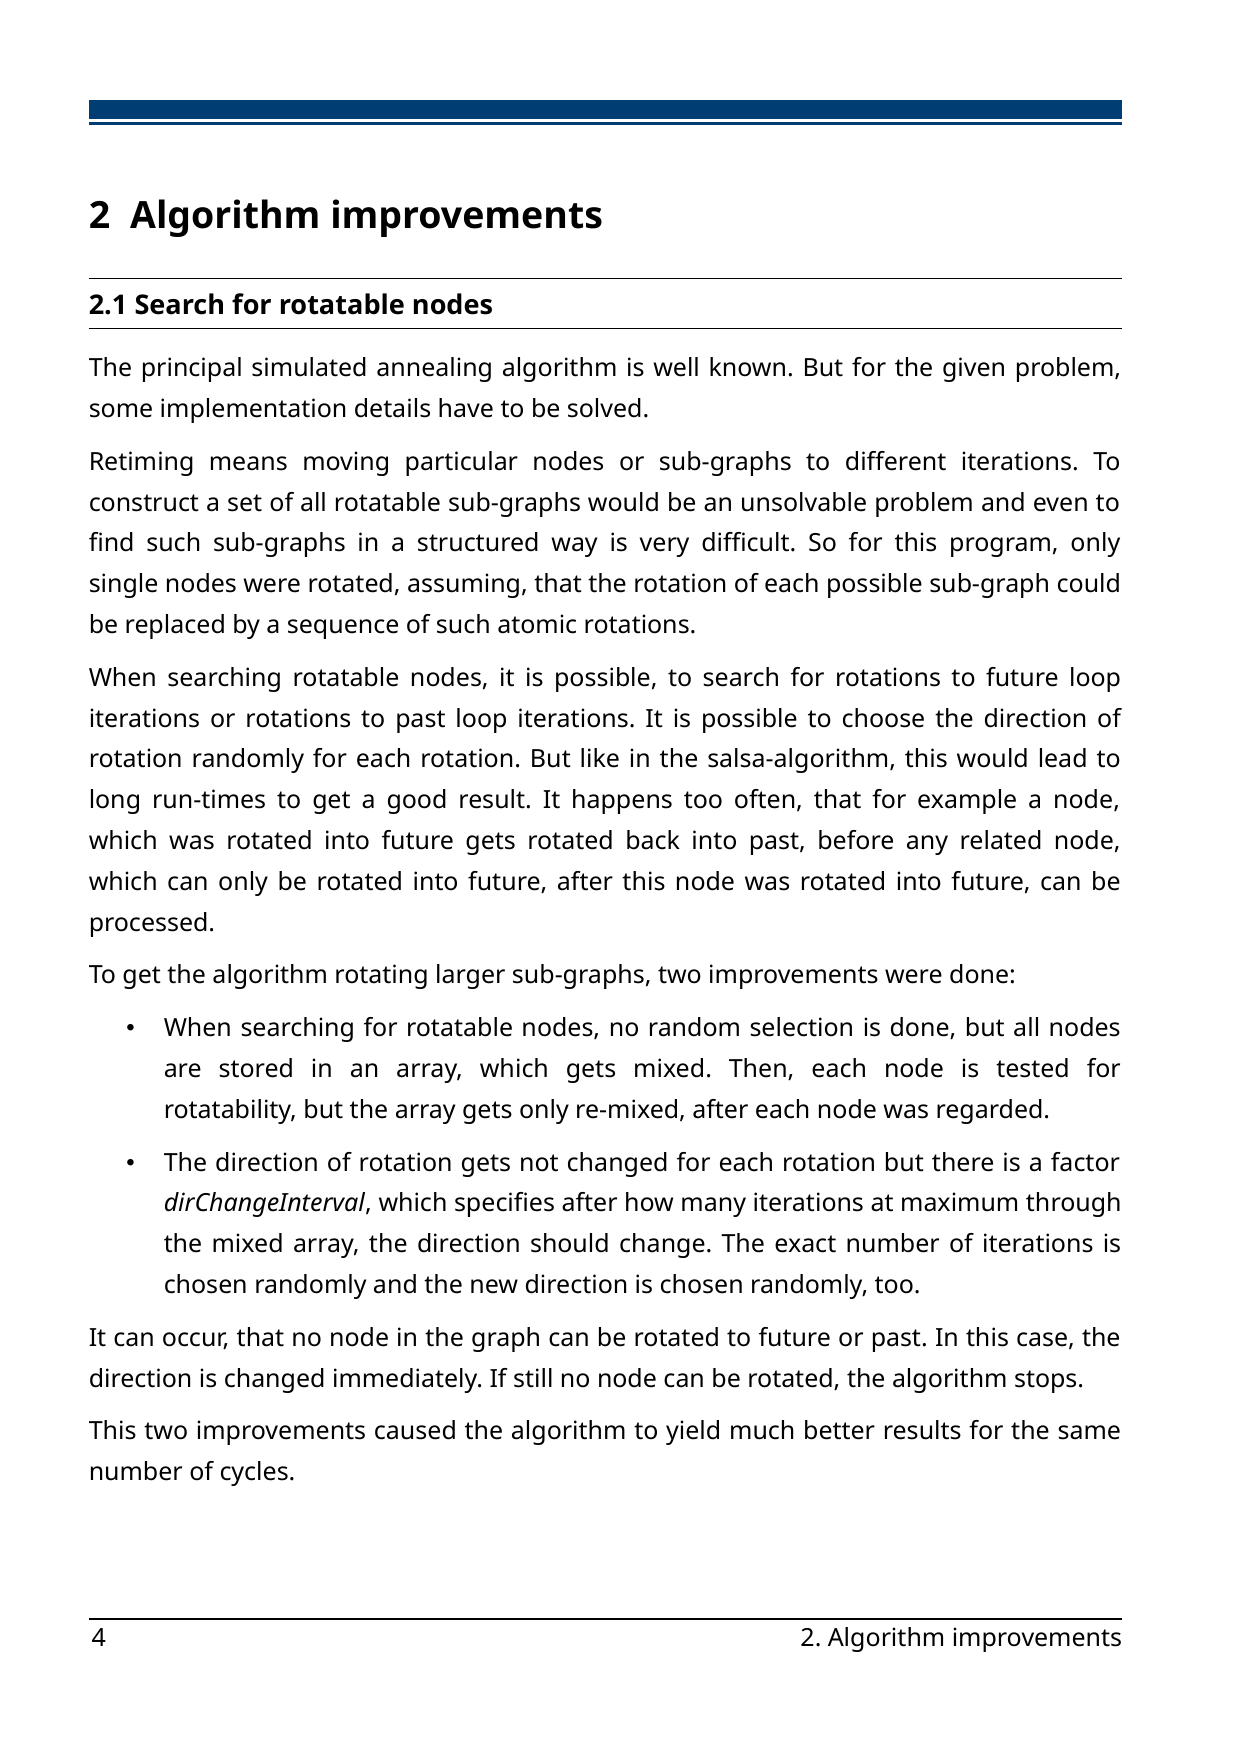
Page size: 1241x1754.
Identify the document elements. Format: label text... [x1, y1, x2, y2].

subtitle Algorithm improvements [88, 189, 1122, 240]
list The direction of rotation gets not changed for each rotation but there is a factor dirChangeInterval, which specifies after how many iterations at maximum through the mixed array, the direction should change. The exact number of iterations is chosen randomly and the new direction is chosen randomly, too. [126, 1144, 1122, 1301]
text Retiming means moving particular nodes or sub-graphs to different iterations. To construct a set of all rotatable sub-graphs would be an unsolvable problem and even to find such sub-graphs in a structured way is very difficult. So for this program, only single nodes were rotated, assuming, that the rotation of each possible sub-graph could be replaced by a sequence of such atomic rotations. [88, 443, 1122, 641]
list When searching for rotatable nodes, no random selection is done, but all nodes are stored in an array, which gets mixed. Then, each node is tested for rotatability, but the array gets only re-mixed, after each node was regarded. [126, 1010, 1122, 1126]
subtitle Search for rotatable nodes [88, 279, 1122, 329]
text When searching rotatable nodes, it is possible, to search for rotations to future loop iterations or rotations to past loop iterations. It is possible to choose the direction of rotation randomly for each rotation. But like in the salsa-algorithm, this would lead to long run-times to get a good result. It happens too often, that for example a node, which was rotated into future gets rotated back into past, before any related node, which can only be rotated into future, after this node was rotated into future, can be processed. [88, 659, 1122, 938]
text This two improvements caused the algorithm to yield much better results for the same number of cycles. [88, 1413, 1122, 1488]
text The principal simulated annealing algorithm is well known. But for the given problem, some implementation details have to be solved. [88, 350, 1122, 425]
text To get the algorithm rotating larger sub-graphs, two improvements were done: [88, 957, 1122, 991]
text It can occur, that no node in the graph can be rotated to future or past. In this case, the direction is changed immediately. If still no node can be rotated, the algorithm stops. [88, 1319, 1122, 1394]
